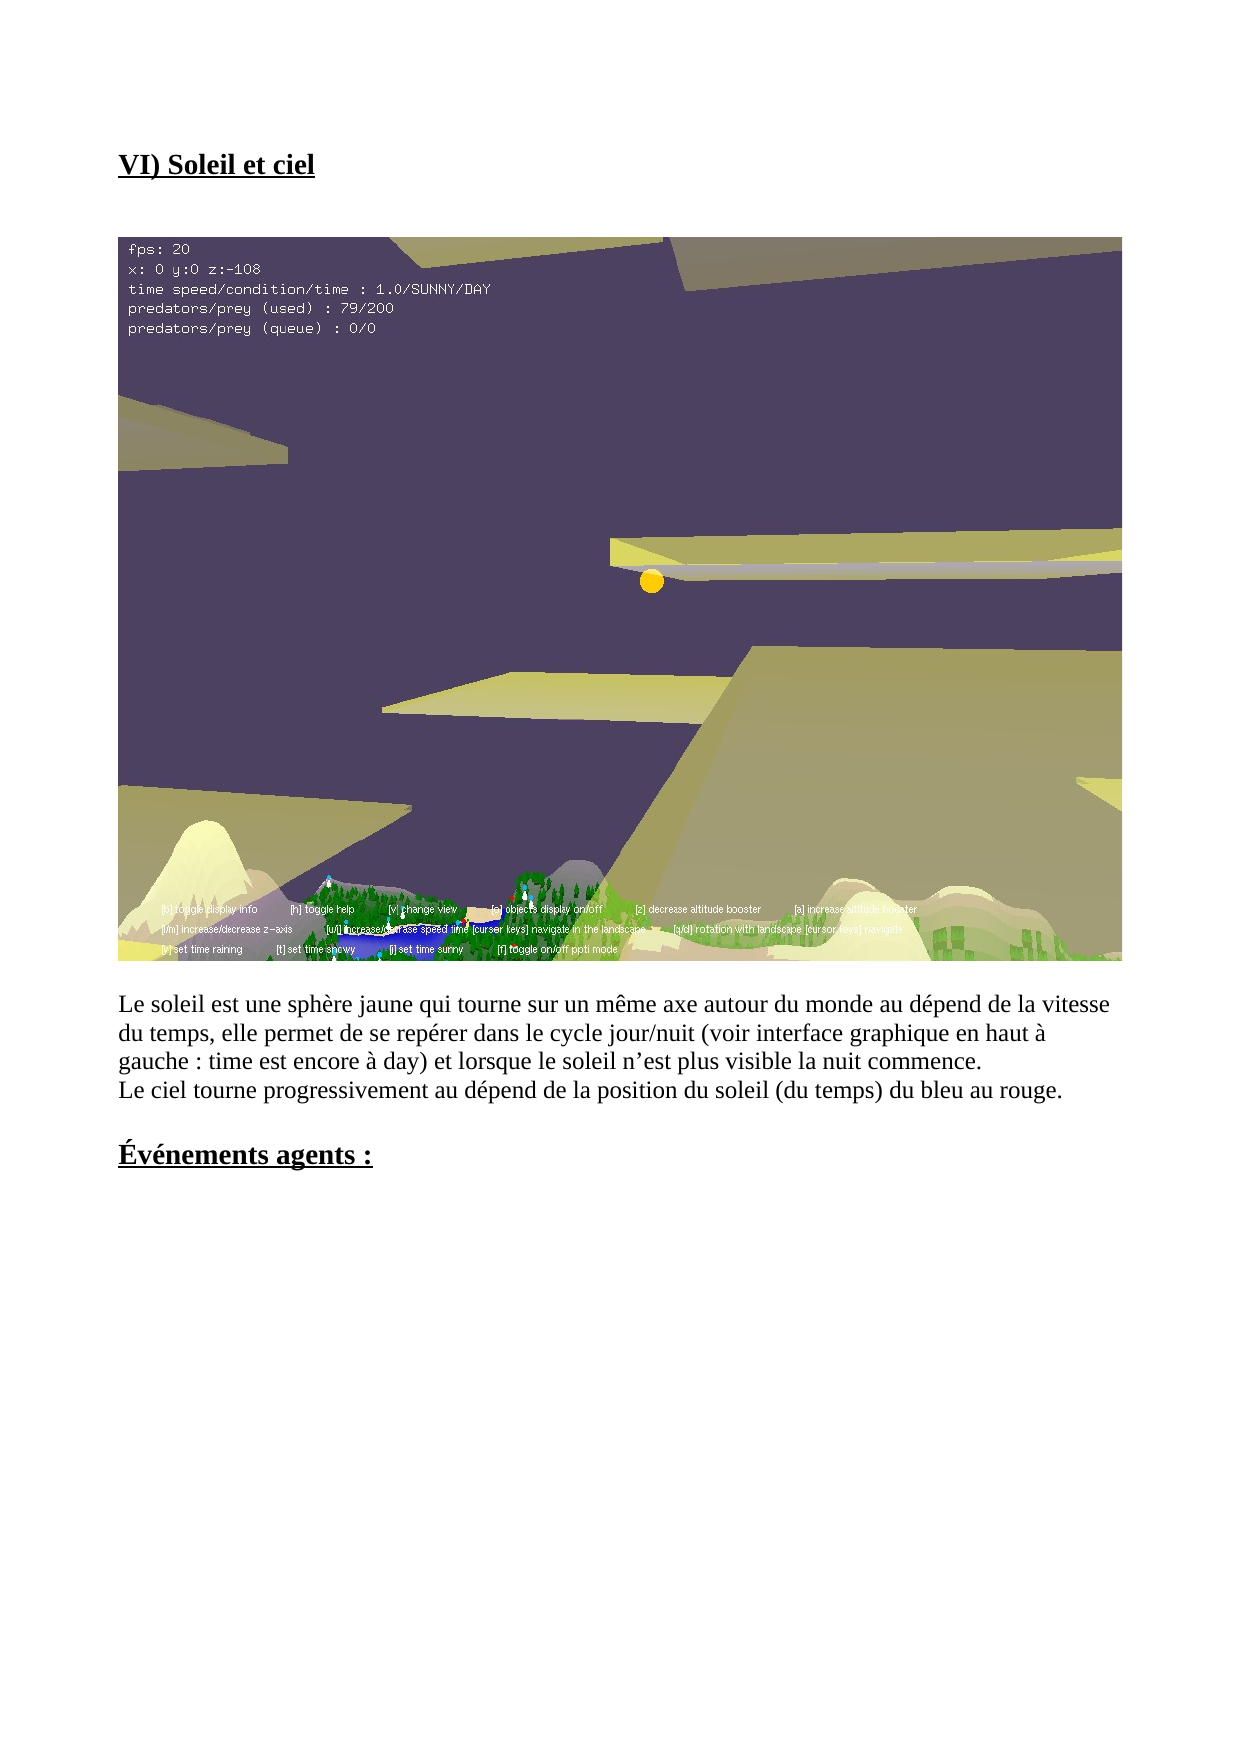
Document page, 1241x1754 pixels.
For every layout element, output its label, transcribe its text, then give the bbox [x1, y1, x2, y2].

text Le soleil est une sphère jaune qui tourne sur un même axe autour du monde au dépend de la vitesse du temps, elle permet de se repérer dans le cycle jour/nuit (voir interface graphique en haut à gauche : time est encore à day) et lorsque le soleil n’est plus visible la nuit commence. [118, 989, 1122, 1075]
picture [118, 237, 1123, 961]
text VI) Soleil et ciel [118, 147, 1122, 180]
text Le ciel tourne progressivement au dépend de la position du soleil (du temps) du bleu au rouge. [118, 1075, 1122, 1104]
text Événements agents : [118, 1137, 1122, 1171]
